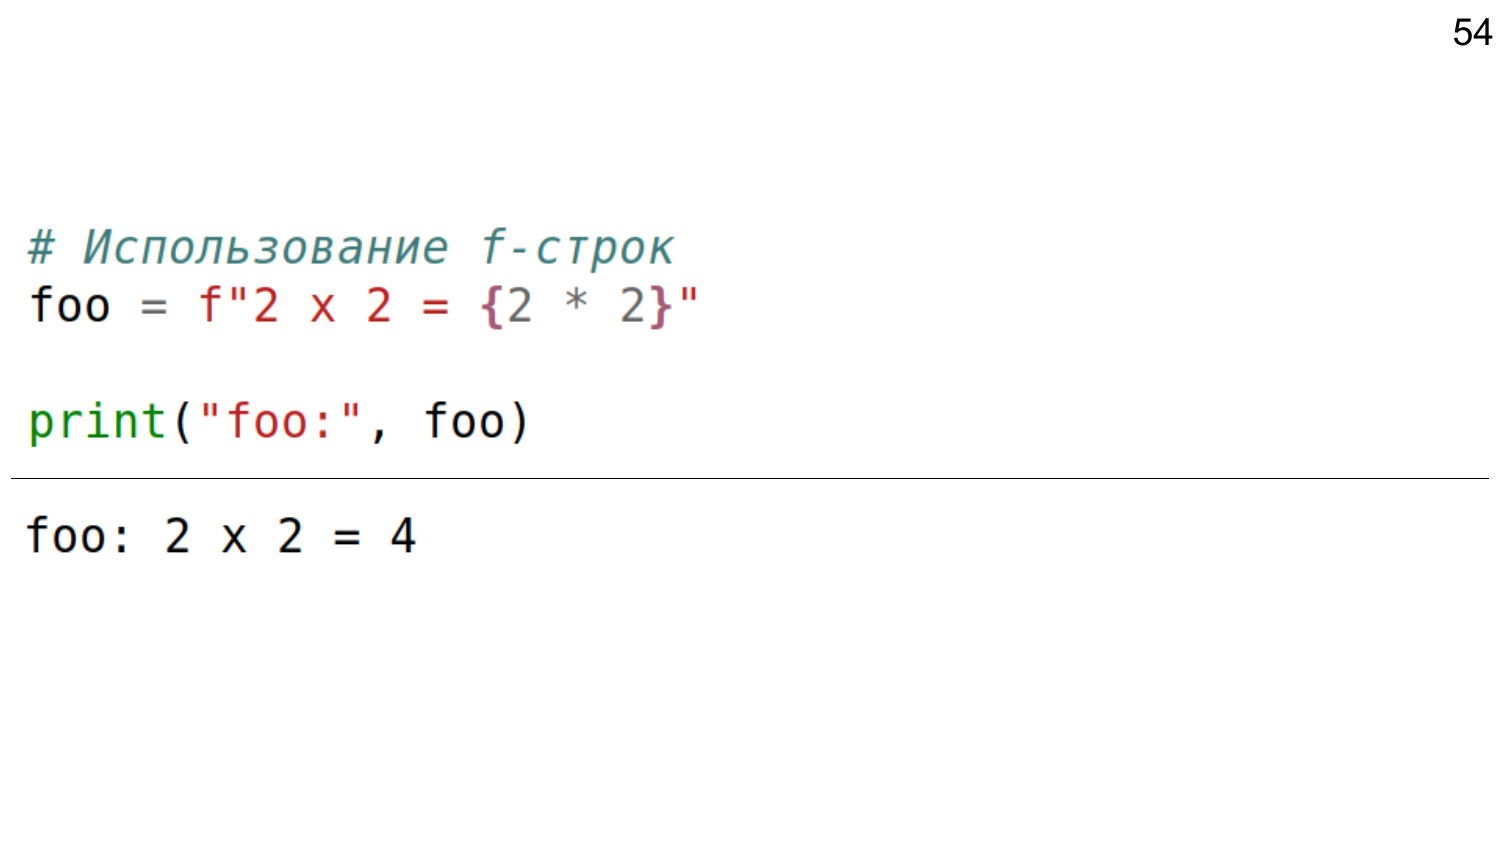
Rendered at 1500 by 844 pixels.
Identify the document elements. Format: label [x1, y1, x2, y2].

picture [15, 497, 427, 578]
picture [18, 209, 708, 466]
